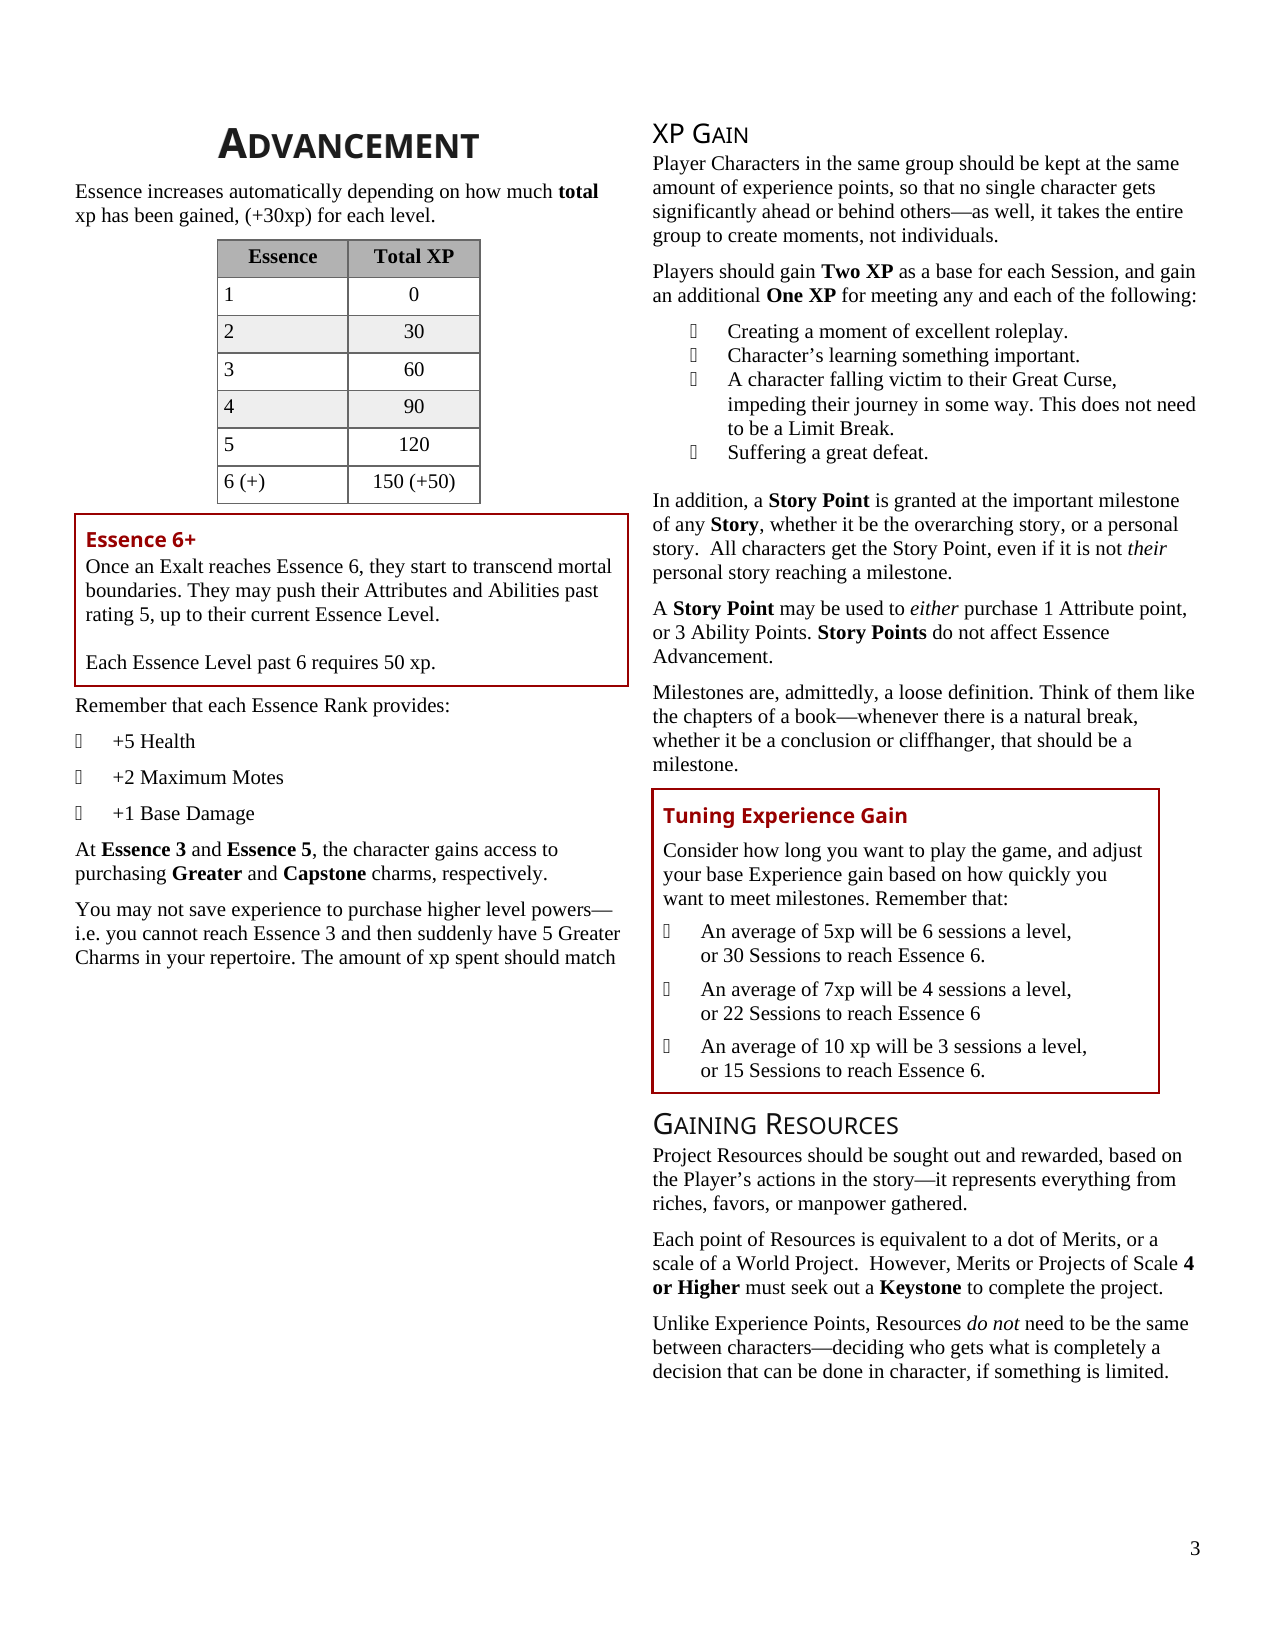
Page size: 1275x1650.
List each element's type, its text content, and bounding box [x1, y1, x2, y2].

list +1 Base Damage [75, 801, 622, 825]
table_cell 5 [218, 429, 347, 465]
text Essence increases automatically depending on how much total xp has been gained, (+30xp) for each level. [75, 179, 622, 227]
text Milestones are, admittedly, a loose definition. Think of them like the chapters of a book—whenever there is a natural break, whether it be a conclusion or cliffhanger, that should be a milestone. [652, 680, 1200, 776]
table_cell 1 [218, 278, 347, 314]
table_cell 120 [349, 429, 479, 465]
list +5 Health [75, 729, 622, 753]
table_cell 4 [218, 391, 347, 427]
table_cell 2 [218, 316, 347, 352]
list Suffering a great defeat. [690, 439, 1200, 464]
text Players should gain Two XP as a base for each Session, and gain an additional One XP for meeting any and each of the following: [652, 259, 1200, 307]
table_cell 30 [349, 316, 479, 352]
text Project Resources should be sought out and rewarded, based on the Player’s actions in the story—it represents everything from riches, favors, or manpower gathered. [652, 1143, 1200, 1215]
table_cell 90 [349, 391, 479, 427]
list Creating a moment of excellent roleplay. [690, 319, 1200, 343]
text Remember that each Essence Rank provides: [75, 693, 622, 717]
list +2 Maximum Motes [75, 765, 622, 789]
table_header Essence [218, 241, 347, 277]
table_header Total XP [349, 241, 479, 277]
table_header Essence 6+ Once an Exalt reaches Essence 6, they start to transcend mortal boundaries. They may push their Attributes and Abilities past rating 5, up to their current Essence Level. Each Essence Level past 6 requires 50 xp. [76, 515, 627, 685]
text In addition, a Story Point is granted at the important milestone of any Story, whether it be the overarching story, or a personal story. All characters get the Story Point, even if it is not their personal story reaching a milestone. [652, 488, 1200, 584]
table_cell 150 (+50) [349, 467, 479, 502]
table_header Tuning Experience Gain Consider how long you want to play the game, and adjust your base Experience gain based on how quickly you want to meet milestones. Remember that: An average of 5xp will be 6 sessions a level, or 30 Sessions to reach Essence 6. An average of 7xp will be 4 sessions a level, or 22 Sessions to reach Essence 6 An average of 10 xp will be 3 sessions a level, or 15 Sessions to reach Essence 6. [654, 790, 1158, 1092]
table_cell 3 [218, 354, 347, 390]
table_cell 0 [349, 278, 479, 314]
text A Story Point may be used to either purchase 1 Attribute point, or 3 Ability Points. Story Points do not affect Essence Advancement. [652, 596, 1200, 668]
table_cell 6 (+) [218, 467, 347, 502]
text Player Characters in the same group should be kept at the same amount of experience points, so that no single character gets significantly ahead or behind others—as well, it takes the entire group to create moments, not individuals. [652, 151, 1200, 247]
list Character’s learning something important. [690, 343, 1200, 367]
subtitle Advancement [75, 114, 622, 171]
text At Essence 3 and Essence 5, the character gains access to purchasing Greater and Capstone charms, respectively. [75, 837, 622, 885]
table_cell 60 [349, 354, 479, 390]
text You may not save experience to purchase higher level powers—i.e. you cannot reach Essence 3 and then suddenly have 5 Greater Charms in your repertoire. The amount of xp spent should match [75, 897, 622, 969]
subtitle Gaining Resources [652, 1103, 1200, 1143]
text Unlike Experience Points, Resources do not need to be the same between characters—deciding who gets what is completely a decision that can be done in character, if something is limited. [652, 1311, 1200, 1383]
subtitle XP Gain [652, 114, 1200, 151]
list A character falling victim to their Great Curse, impeding their journey in some way. This does not need to be a Limit Break. [690, 367, 1200, 439]
text Each point of Resources is equivalent to a dot of Merits, or a scale of a World Project. However, Merits or Projects of Scale 4 or Higher must seek out a Keystone to complete the project. [652, 1227, 1200, 1299]
